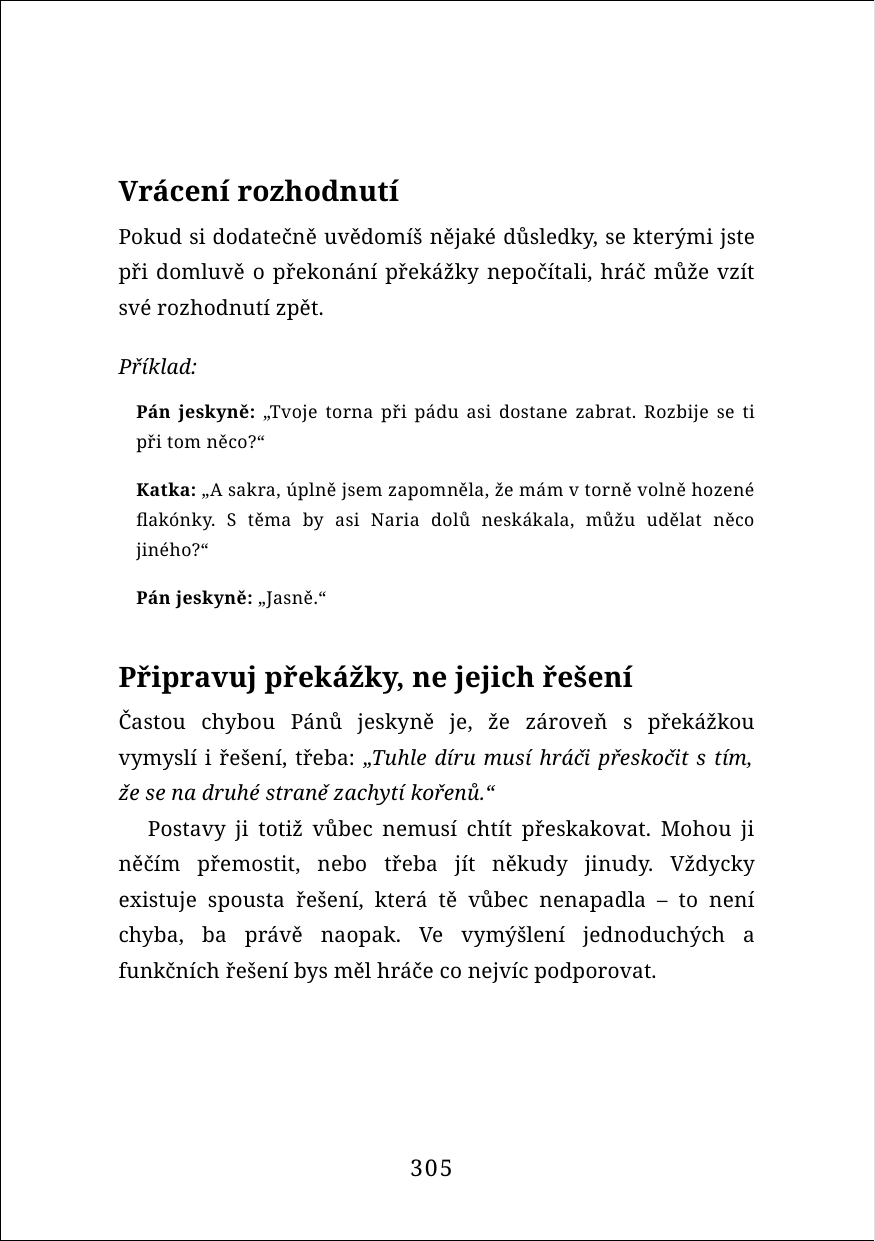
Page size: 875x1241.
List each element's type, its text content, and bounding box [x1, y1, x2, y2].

text Příklad: [118, 352, 756, 381]
text Pokud si dodatečně uvědomíš nějaké důsledky, se kterými jste při domluvě o překonání překážky nepočítali, hráč může vzít své rozhodnutí zpět. [118, 222, 756, 321]
text Pán jeskyně: „Tvoje torna při pádu asi dostane zabrat. Rozbije se ti při tom něco?“ [136, 399, 756, 454]
text Katka: „A sakra, úplně jsem zapomněla, že mám v torně volně hozené flakónky. S těma by asi Naria dolů neskákala, můžu udělat něco jiného?“ [136, 477, 756, 562]
text Pán jeskyně: „Jasně.“ [136, 586, 756, 610]
subtitle Připravuj překážky, ne jejich řešení [118, 657, 756, 696]
text Častou chybou Pánů jeskyně je, že zároveň s překážkou vymyslí i řešení, třeba: „Tuhle díru musí hráči přeskočit s tím, že se na druhé straně zachytí kořenů.“ Postavy ji totiž vůbec nemusí chtít přeskakovat. Mohou ji něčím přemostit, nebo třeba jít někudy jinudy. Vždycky existuje spousta řešení, která tě vůbec nenapadla – to není chyba, ba právě naopak. Ve vymýšlení jednoduchých a funkčních řešení bys měl hráče co nejvíc podporovat. [118, 707, 756, 984]
subtitle Vrácení rozhodnutí [118, 172, 756, 210]
